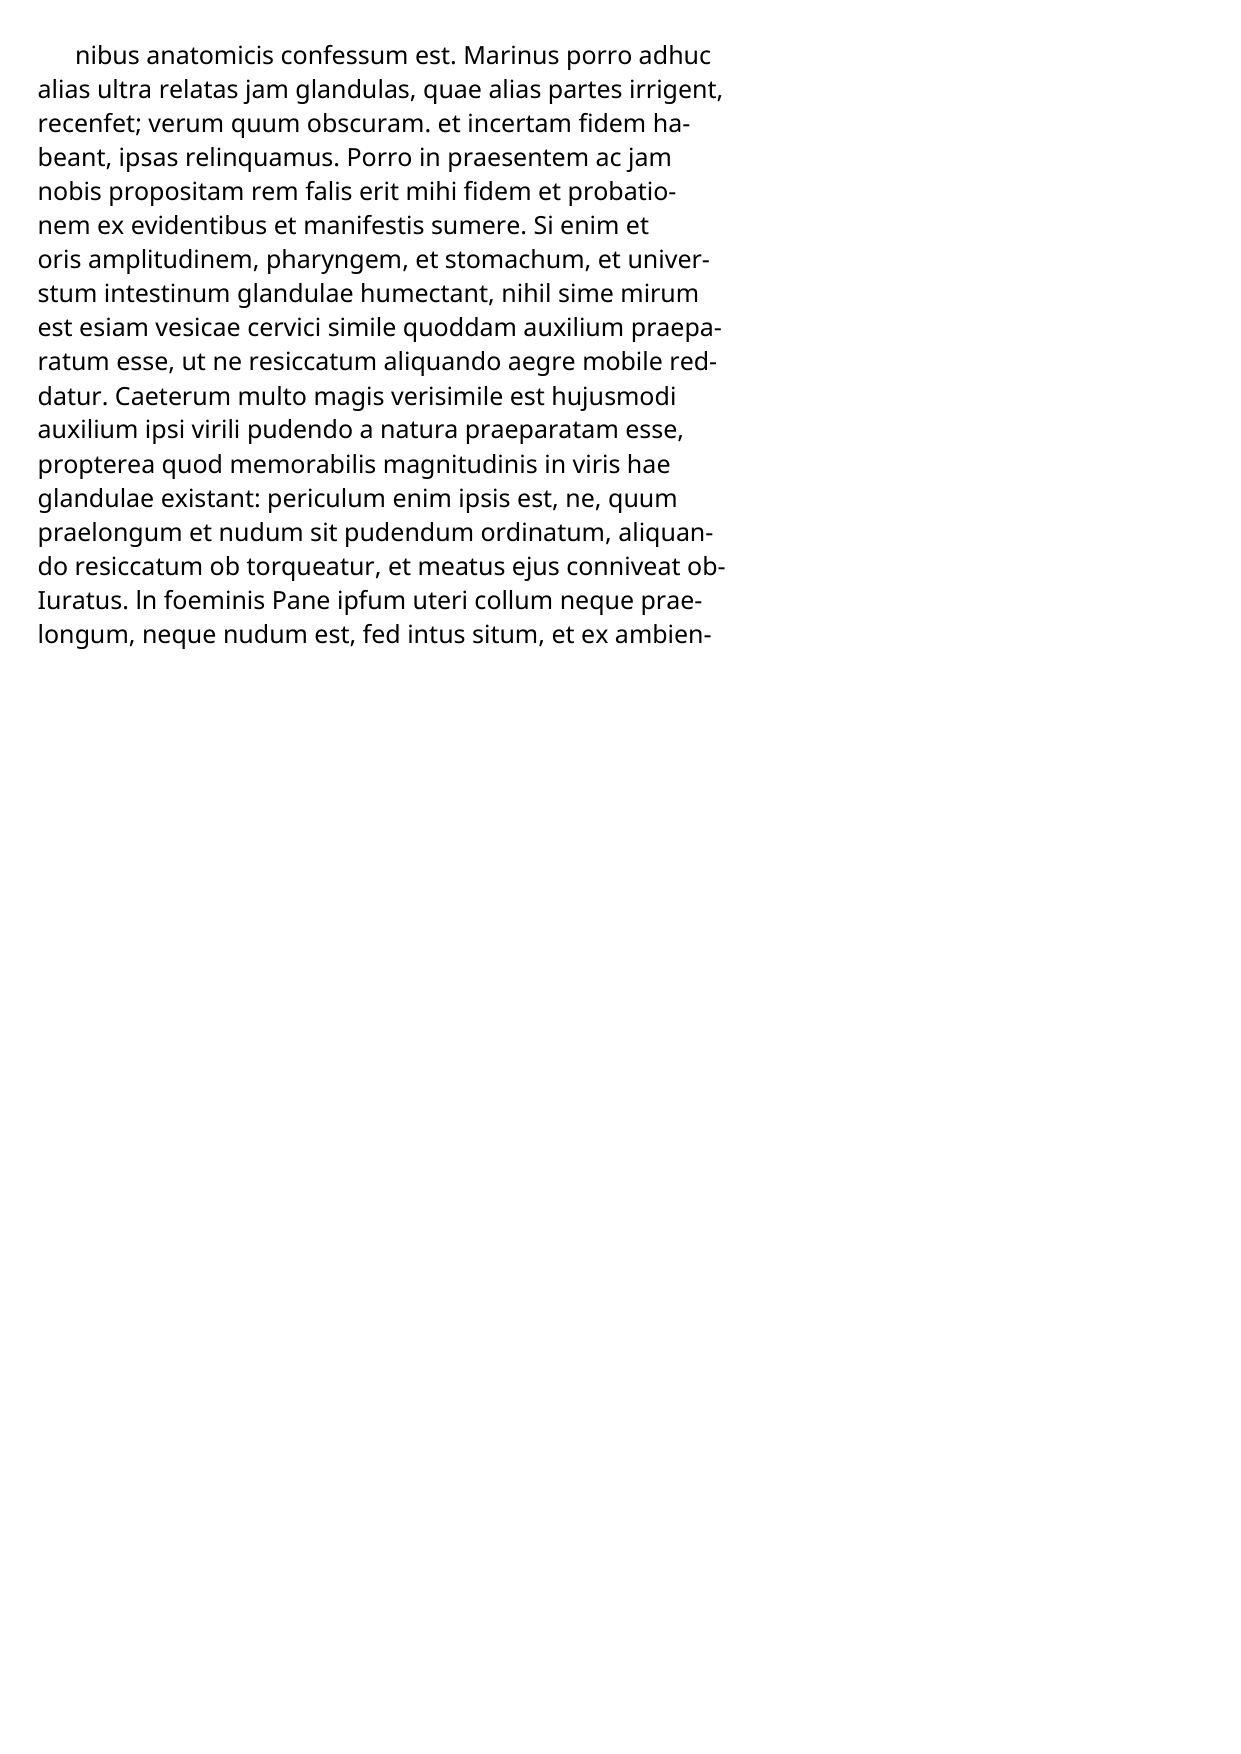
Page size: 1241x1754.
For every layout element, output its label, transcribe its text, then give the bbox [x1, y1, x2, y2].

text nibus anatomicis confessum est. Marinus porro adhuc alias ultra relatas jam glandulas, quae alias partes irrigent, recenfet; verum quum obscuram. et incertam fidem ha- beant, ipsas relinquamus. Porro in praesentem ac jam nobis propositam rem falis erit mihi fidem et probatio- nem ex evidentibus et manifestis sumere. Si enim et oris amplitudinem, pharyngem, et stomachum, et univer- stum intestinum glandulae humectant, nihil sime mirum est esiam vesicae cervici simile quoddam auxilium praepa- ratum esse, ut ne resiccatum aliquando aegre mobile red- datur. Caeterum multo magis verisimile est hujusmodi auxilium ipsi virili pudendo a natura praeparatam esse, propterea quod memorabilis magnitudinis in viris hae glandulae existant: periculum enim ipsis est, ne, quum praelongum et nudum sit pudendum ordinatum, aliquan- do resiccatum ob torqueatur, et meatus ejus conniveat ob- Iuratus. ln foeminis Pane ipfum uteri collum neque prae- longum, neque nudum est, fed intus situm, et ex ambien- [37, 37, 1203, 651]
